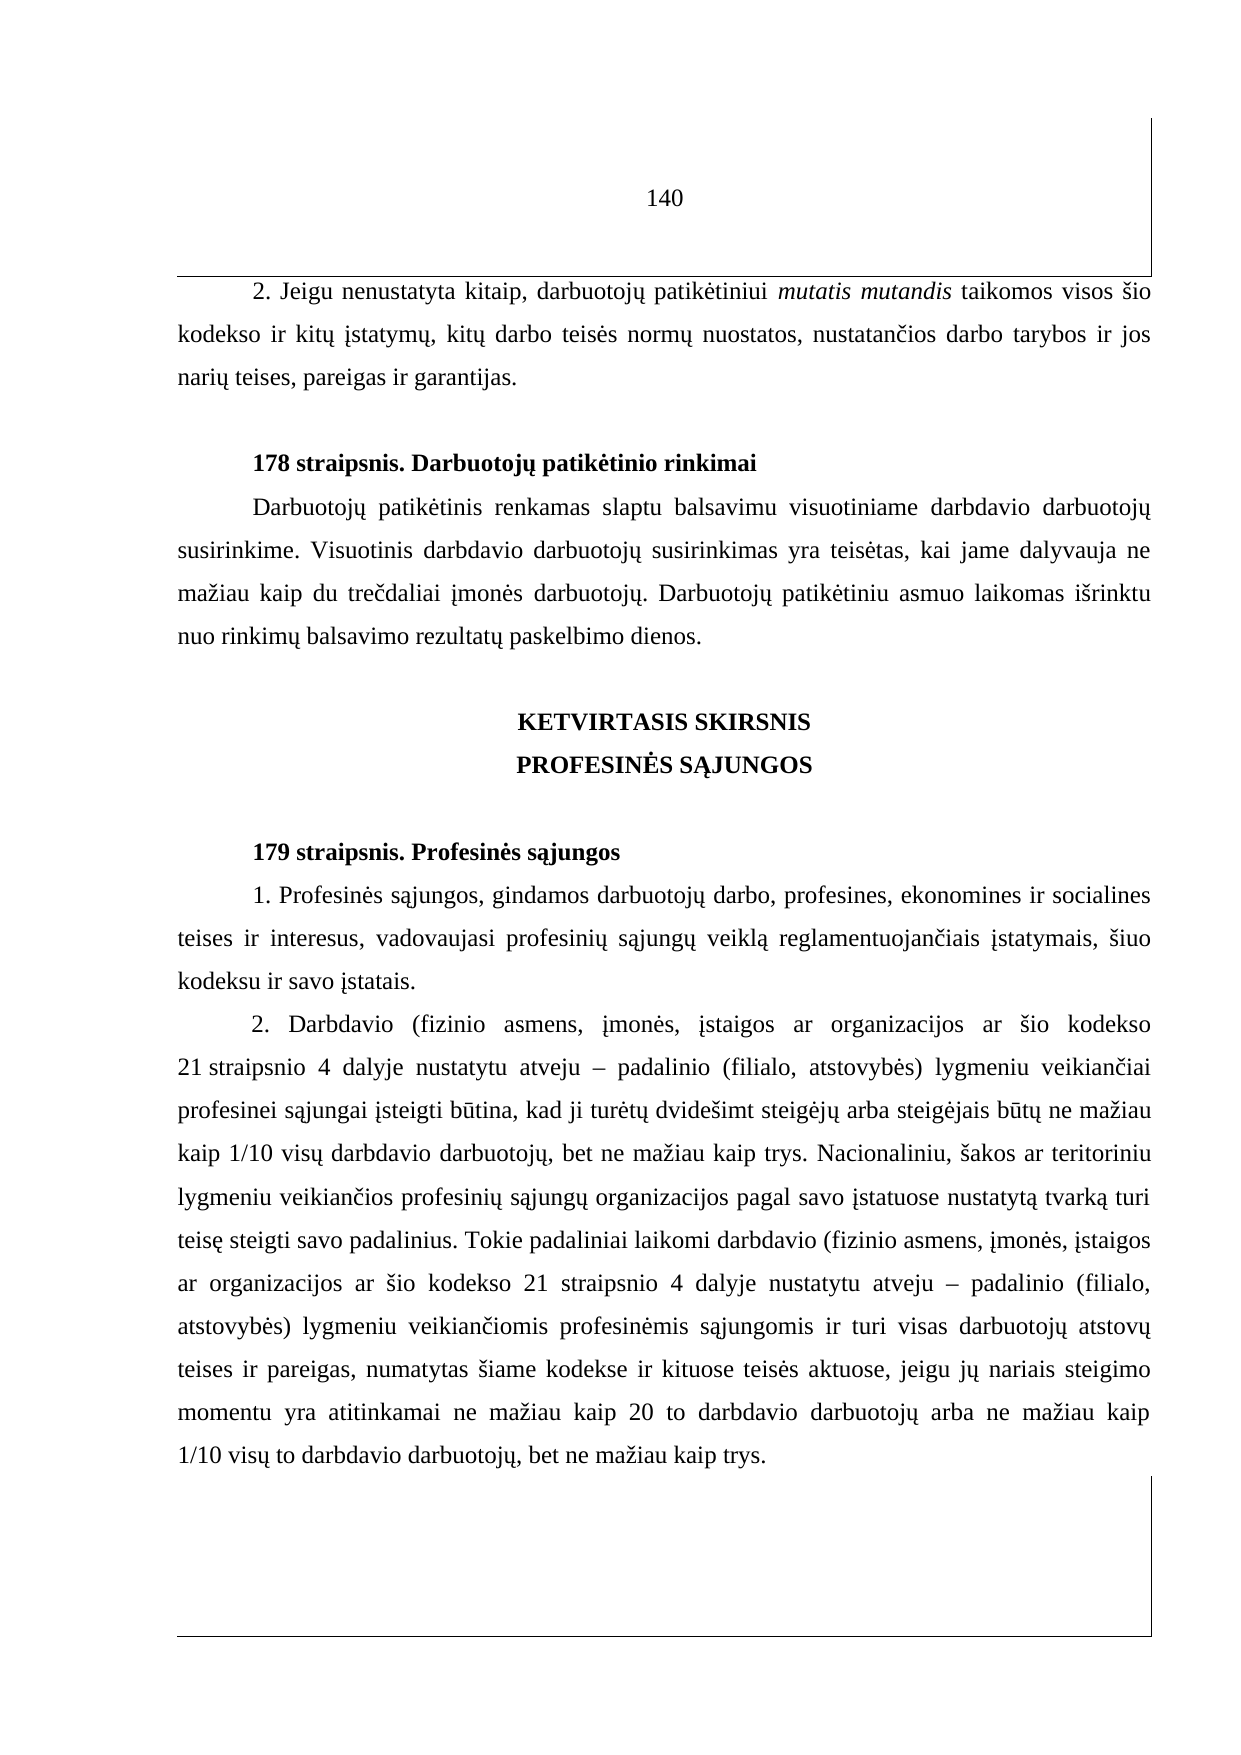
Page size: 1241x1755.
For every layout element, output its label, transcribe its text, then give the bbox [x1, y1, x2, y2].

subtitle 179 straipsnis. Profesinės sąjungos [177, 837, 1152, 865]
text KETVIRTASIS SKIRSNIS [177, 707, 1152, 736]
text 1. Profesinės sąjungos, gindamos darbuotojų darbo, profesines, ekonomines ir socialines teises ir interesus, vadovaujasi profesinių sąjungų veiklą reglamentuojančiais įstatymais, šiuo kodeksu ir savo įstatais. [177, 880, 1152, 995]
text PROFESINĖS SĄJUNGOS [177, 750, 1152, 779]
text Darbuotojų patikėtinis renkamas slaptu balsavimu visuotiniame darbdavio darbuotojų susirinkime. Visuotinis darbdavio darbuotojų susirinkimas yra teisėtas, kai jame dalyvauja ne mažiau kaip du trečdaliai įmonės darbuotojų. Darbuotojų patikėtiniu asmuo laikomas išrinktu nuo rinkimų balsavimo rezultatų paskelbimo dienos. [177, 492, 1152, 650]
text 2. Darbdavio (fizinio asmens, įmonės, įstaigos ar organizacijos ar šio kodekso 21 straipsnio 4 dalyje nustatytu atveju – padalinio (filialo, atstovybės) lygmeniu veikiančiai profesinei sąjungai įsteigti būtina, kad ji turėtų dvidešimt steigėjų arba steigėjais būtų ne mažiau kaip 1/10 visų darbdavio darbuotojų, bet ne mažiau kaip trys. Nacionaliniu, šakos ar teritoriniu lygmeniu veikiančios profesinių sąjungų organizacijos pagal savo įstatuose nustatytą tvarką turi teisę steigti savo padalinius. Tokie padaliniai laikomi darbdavio (fizinio asmens, įmonės, įstaigos ar organizacijos ar šio kodekso 21 straipsnio 4 dalyje nustatytu atveju – padalinio (filialo, atstovybės) lygmeniu veikiančiomis profesinėmis sąjungomis ir turi visas darbuotojų atstovų teises ir pareigas, numatytas šiame kodekse ir kituose teisės aktuose, jeigu jų nariais steigimo momentu yra atitinkamai ne mažiau kaip 20 to darbdavio darbuotojų arba ne mažiau kaip 1/10 visų to darbdavio darbuotojų, bet ne mažiau kaip trys. [177, 1009, 1152, 1469]
text 2. Jeigu nenustatyta kitaip, darbuotojų patikėtiniui mutatis mutandis taikomos visos šio kodekso ir kitų įstatymų, kitų darbo teisės normų nuostatos, nustatančios darbo tarybos ir jos narių teises, pareigas ir garantijas. [177, 276, 1152, 391]
subtitle 178 straipsnis. Darbuotojų patikėtinio rinkimai [177, 448, 1152, 477]
